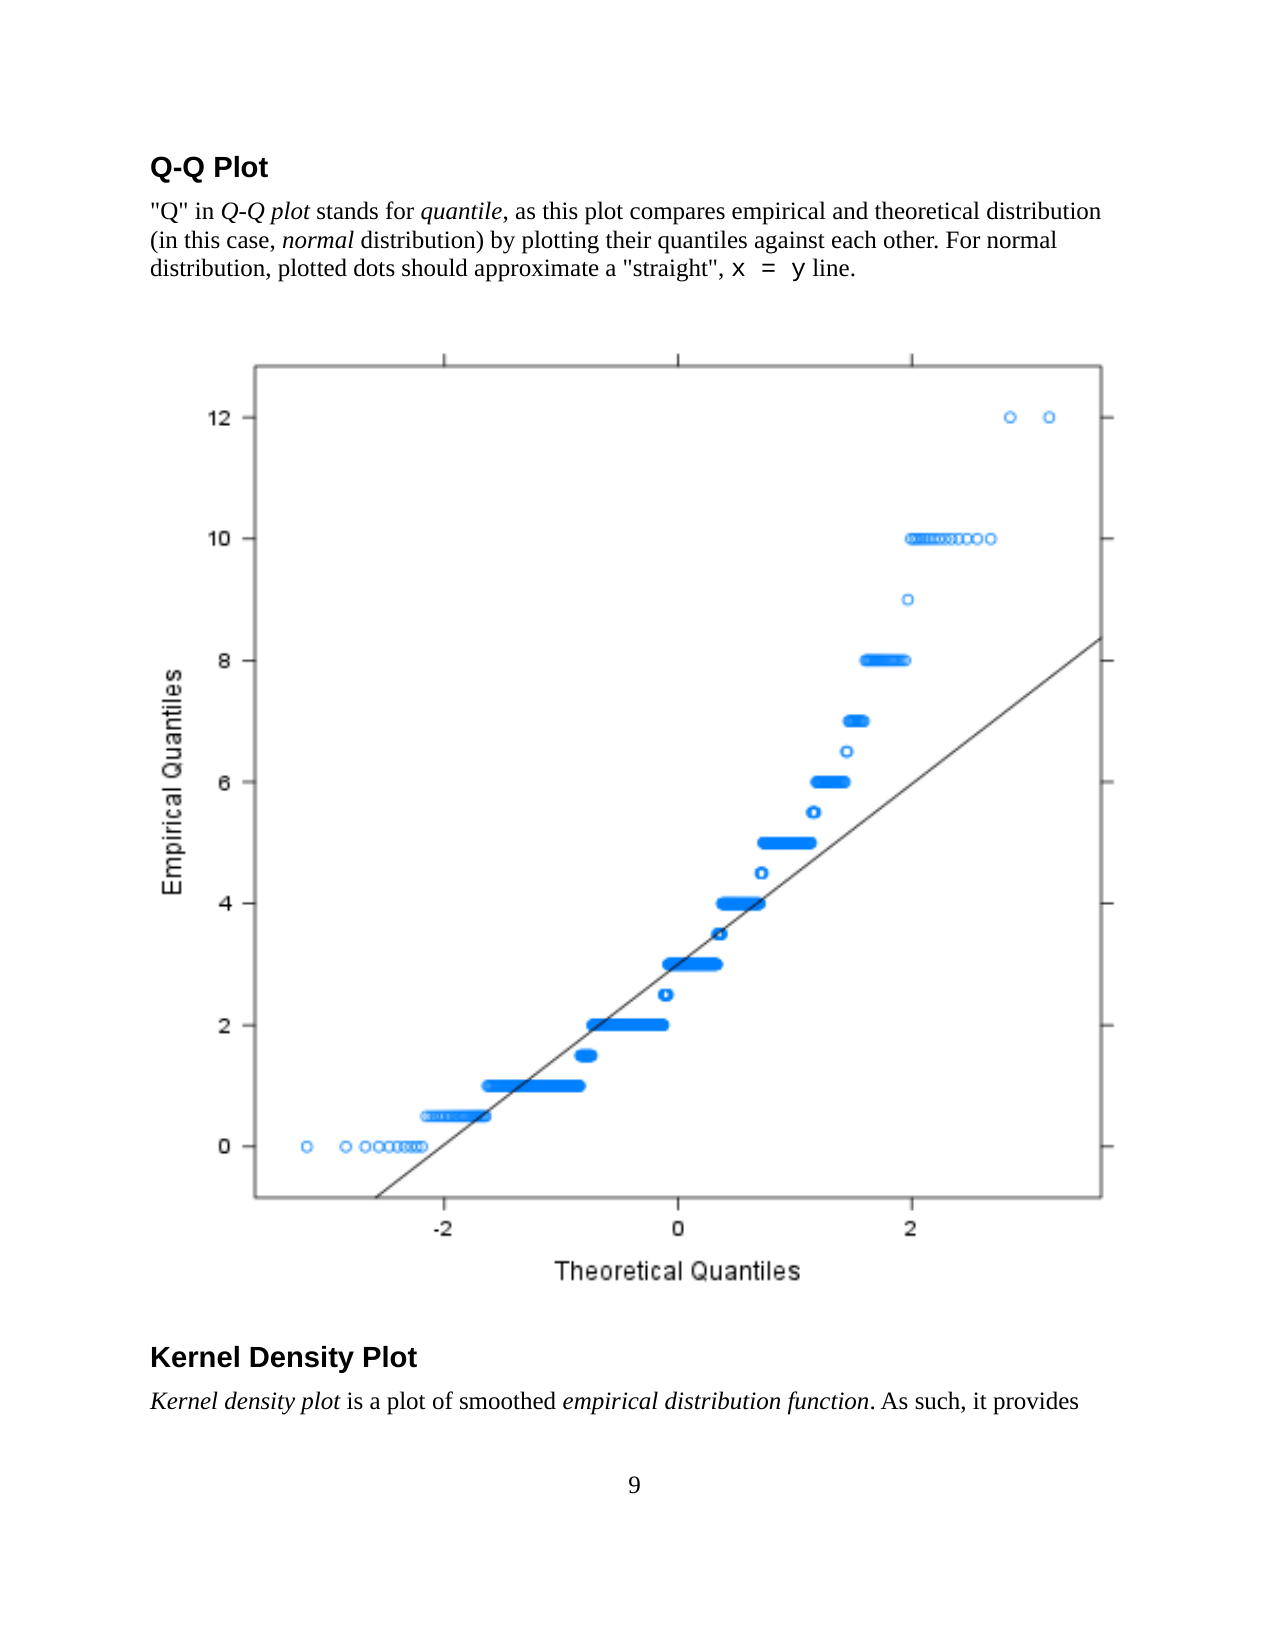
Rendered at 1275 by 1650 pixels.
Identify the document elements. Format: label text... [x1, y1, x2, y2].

subtitle Kernel Density Plot [150, 1340, 1125, 1373]
text "Q" in Q-Q plot stands for quantile, as this plot compares empirical and theoretical distribution (in this case, normal distribution) by plotting their quantiles against each other. For normal distribution, plotted dots should approximate a "straight", x = y line. [150, 196, 1125, 284]
subtitle Q-Q Plot [150, 150, 1125, 183]
picture [150, 293, 1163, 1306]
text Kernel density plot is a plot of smoothed empirical distribution function. As such, it provides [150, 1386, 1125, 1414]
